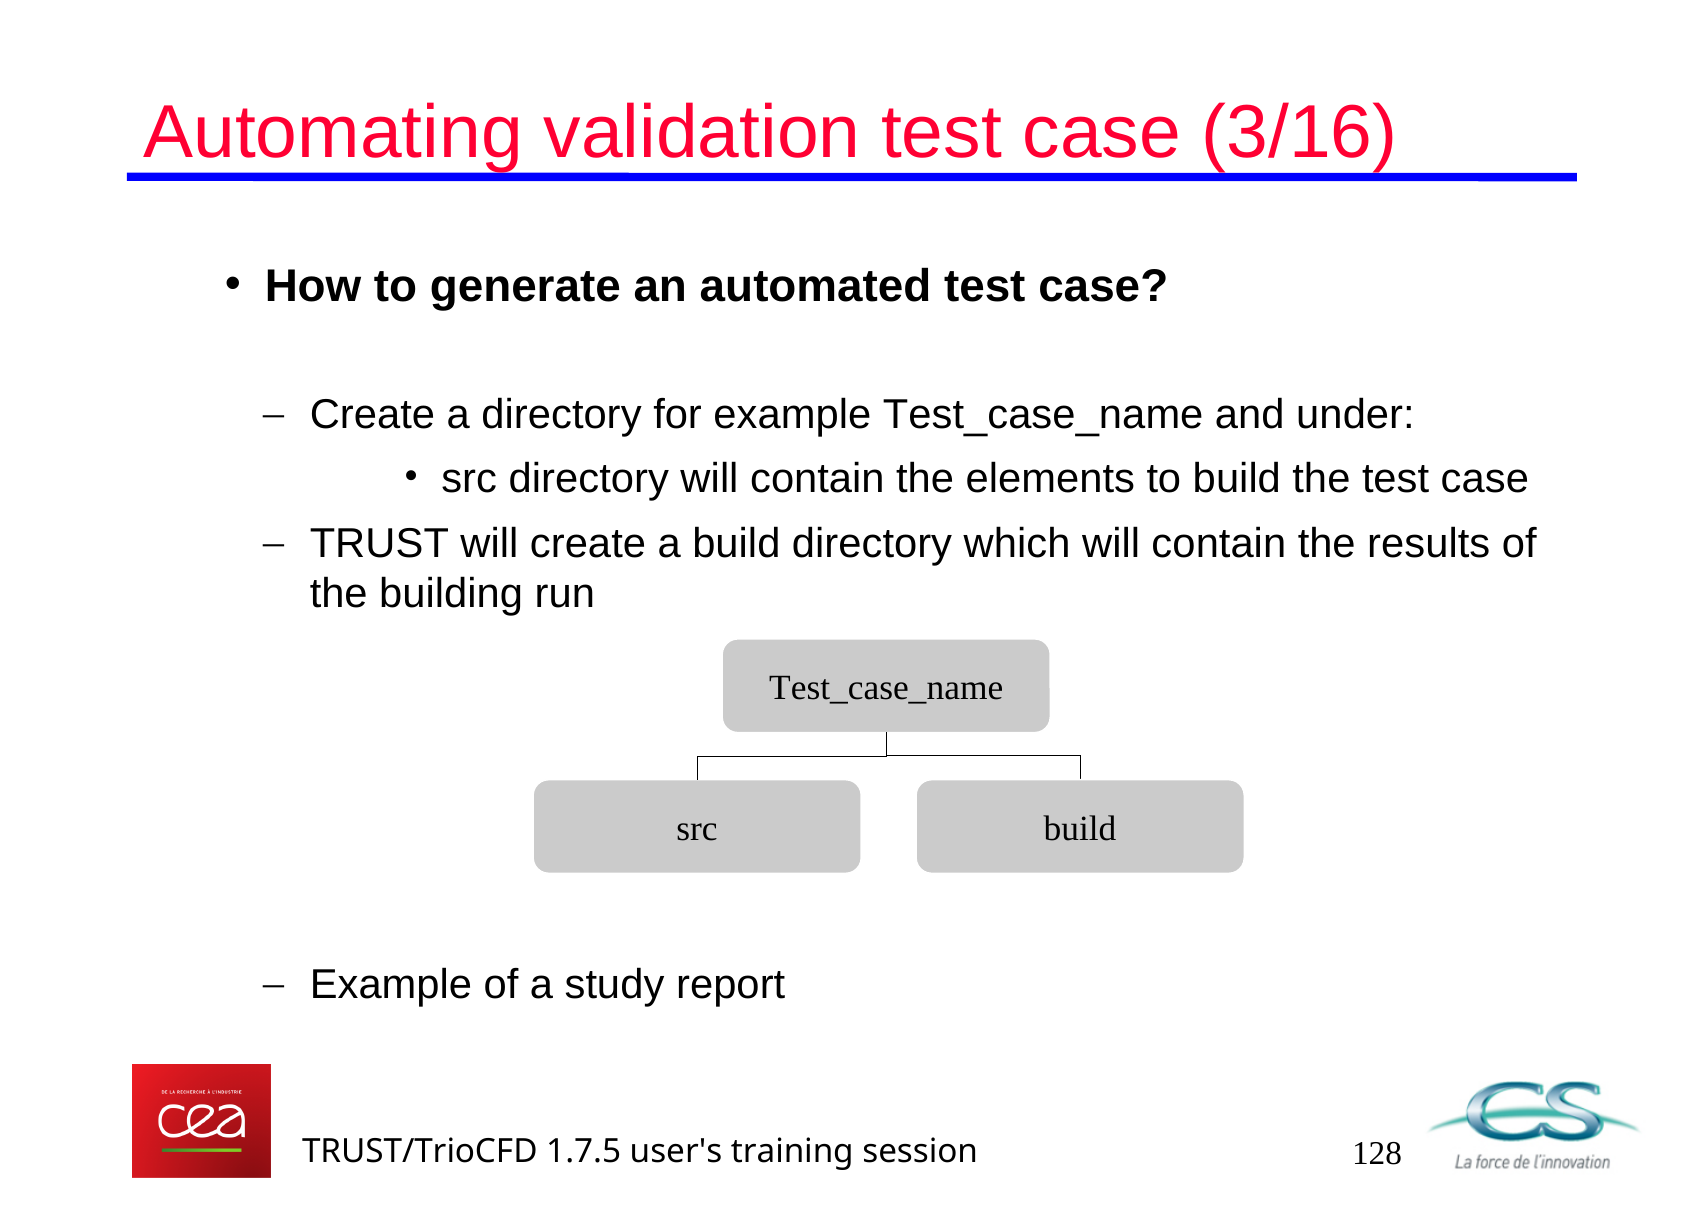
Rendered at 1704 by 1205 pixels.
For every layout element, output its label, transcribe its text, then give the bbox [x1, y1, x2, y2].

picture [132, 1064, 271, 1178]
text_box src [533, 779, 862, 874]
title Automating validation test case (3/16) [127, 39, 1577, 215]
list How to generate an automated test case? Create a directory for example Test_case_name and under: src directory will contain the elements to build the test case TRUST will create a build directory which will contain the results of the building run Example of a study report [50, 247, 1607, 1061]
text_box Test_case_name [722, 638, 1051, 733]
picture [1423, 1072, 1648, 1179]
text_box build [916, 779, 1245, 874]
